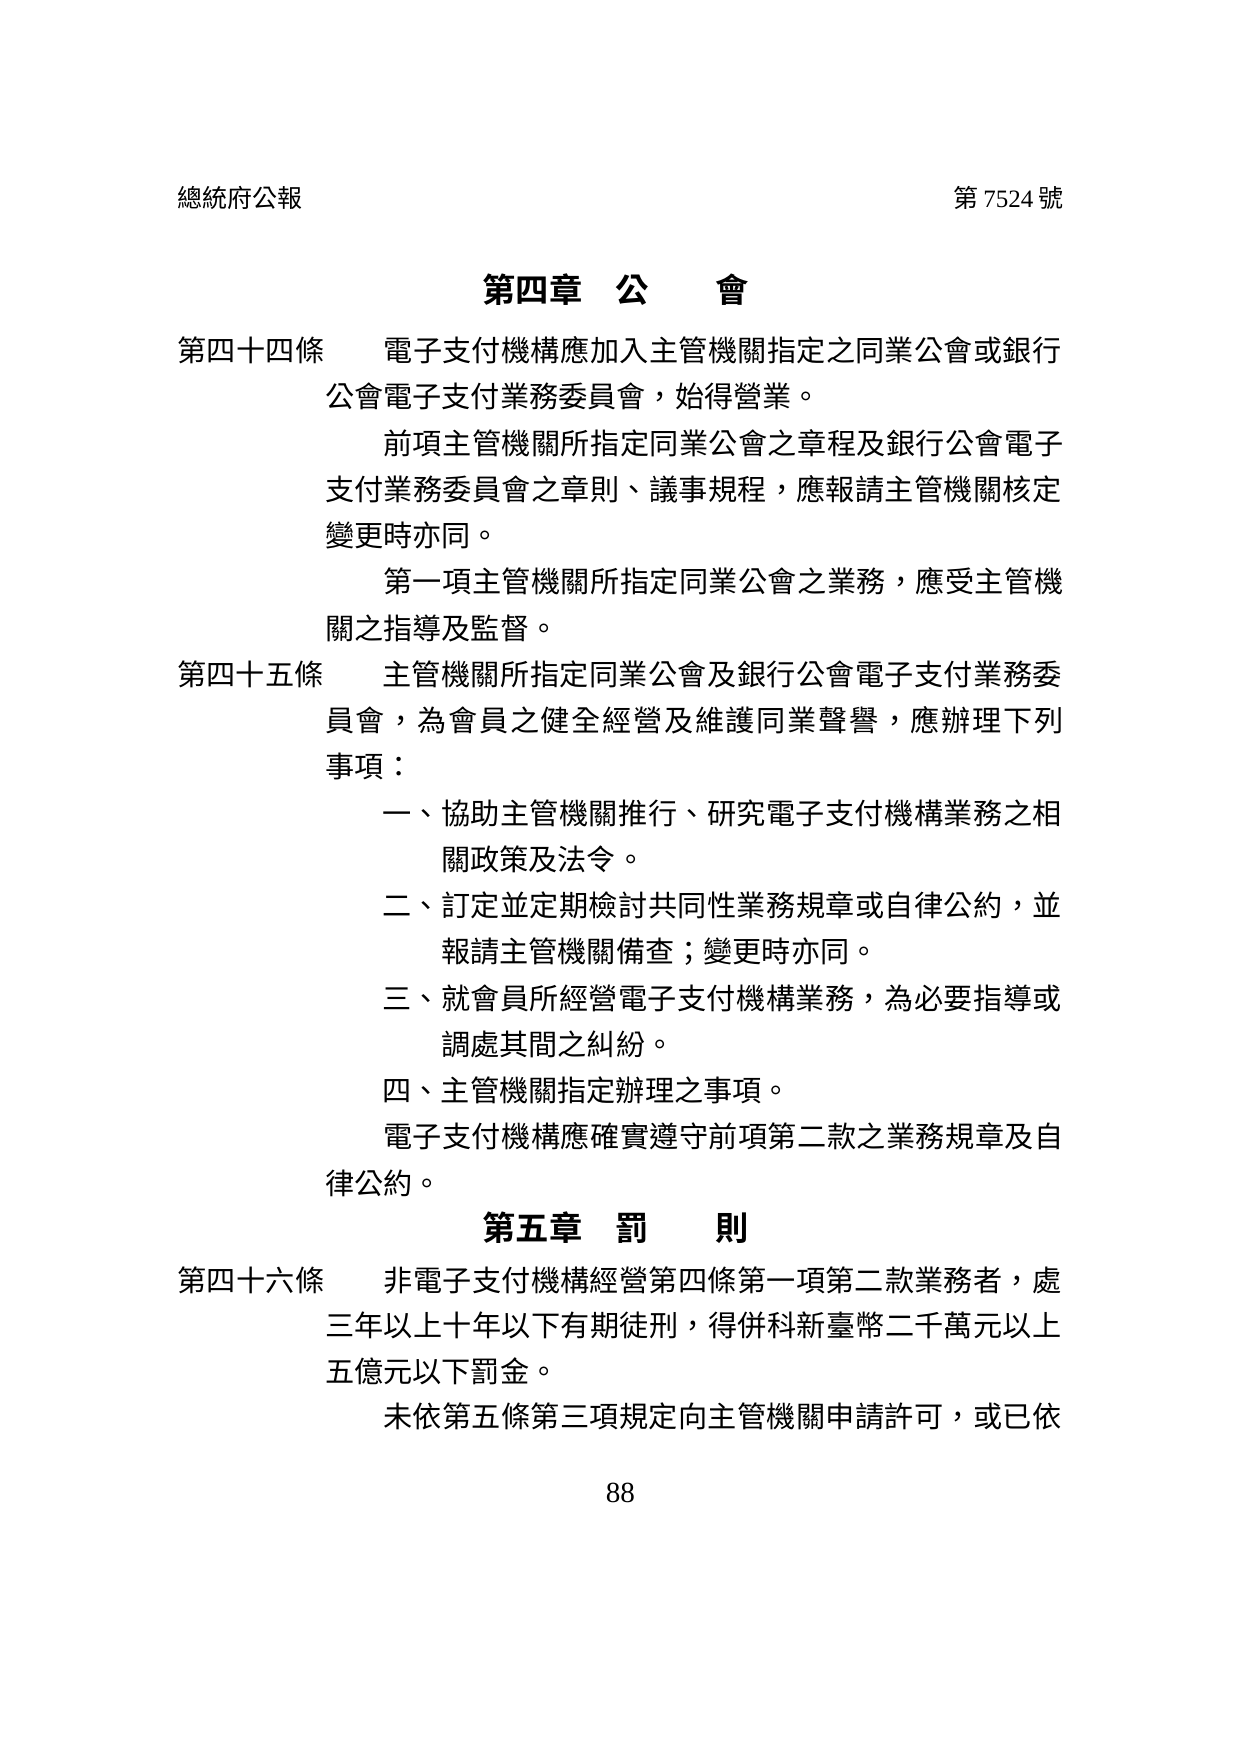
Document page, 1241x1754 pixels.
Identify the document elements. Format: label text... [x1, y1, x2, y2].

text 電子支付機構應確實遵守前項第二款之業務規章及自律公約。 [325, 1111, 1063, 1203]
text 第四十六條 非電子支付機構經營第四條第一項第二款業務者，處三年以上十年以下有期徒刑，得併科新臺幣二千萬元以上五億元以下罰金。 [177, 1255, 1063, 1391]
text 三、 就會員所經營電子支付機構業務，為必要指導或調處其間之糾紛。 [382, 972, 1063, 1064]
text 第一項主管機關所指定同業公會之業務，應受主管機關之指導及監督。 [325, 556, 1063, 648]
text 二、 訂定並定期檢討共同性業務規章或自律公約，並報請主管機關備查；變更時亦同。 [382, 879, 1063, 972]
text 第四十四條 電子支付機構應加入主管機關指定之同業公會或銀行公會電子支付業務委員會，始得營業。 [177, 324, 1063, 417]
text 第五章 罰 則 [482, 1203, 1063, 1249]
text 四、主管機關指定辦理之事項。 [382, 1064, 1063, 1111]
text 未依第五條第三項規定向主管機關申請許可，或已依 [325, 1391, 1063, 1436]
text 一、 協助主管機關推行、研究電子支付機構業務之相關政策及法令。 [382, 787, 1063, 879]
text 前項主管機關所指定同業公會之章程及銀行公會電子支付業務委員會之章則、議事規程，應報請主管機關核定；變更時亦同。 [325, 417, 1063, 556]
text 第四十五條 主管機關所指定同業公會及銀行公會電子支付業務委員會，為會員之健全經營及維護同業聲譽，應辦理下列事項： [177, 648, 1063, 787]
text 第四章 公 會 [482, 266, 1063, 312]
